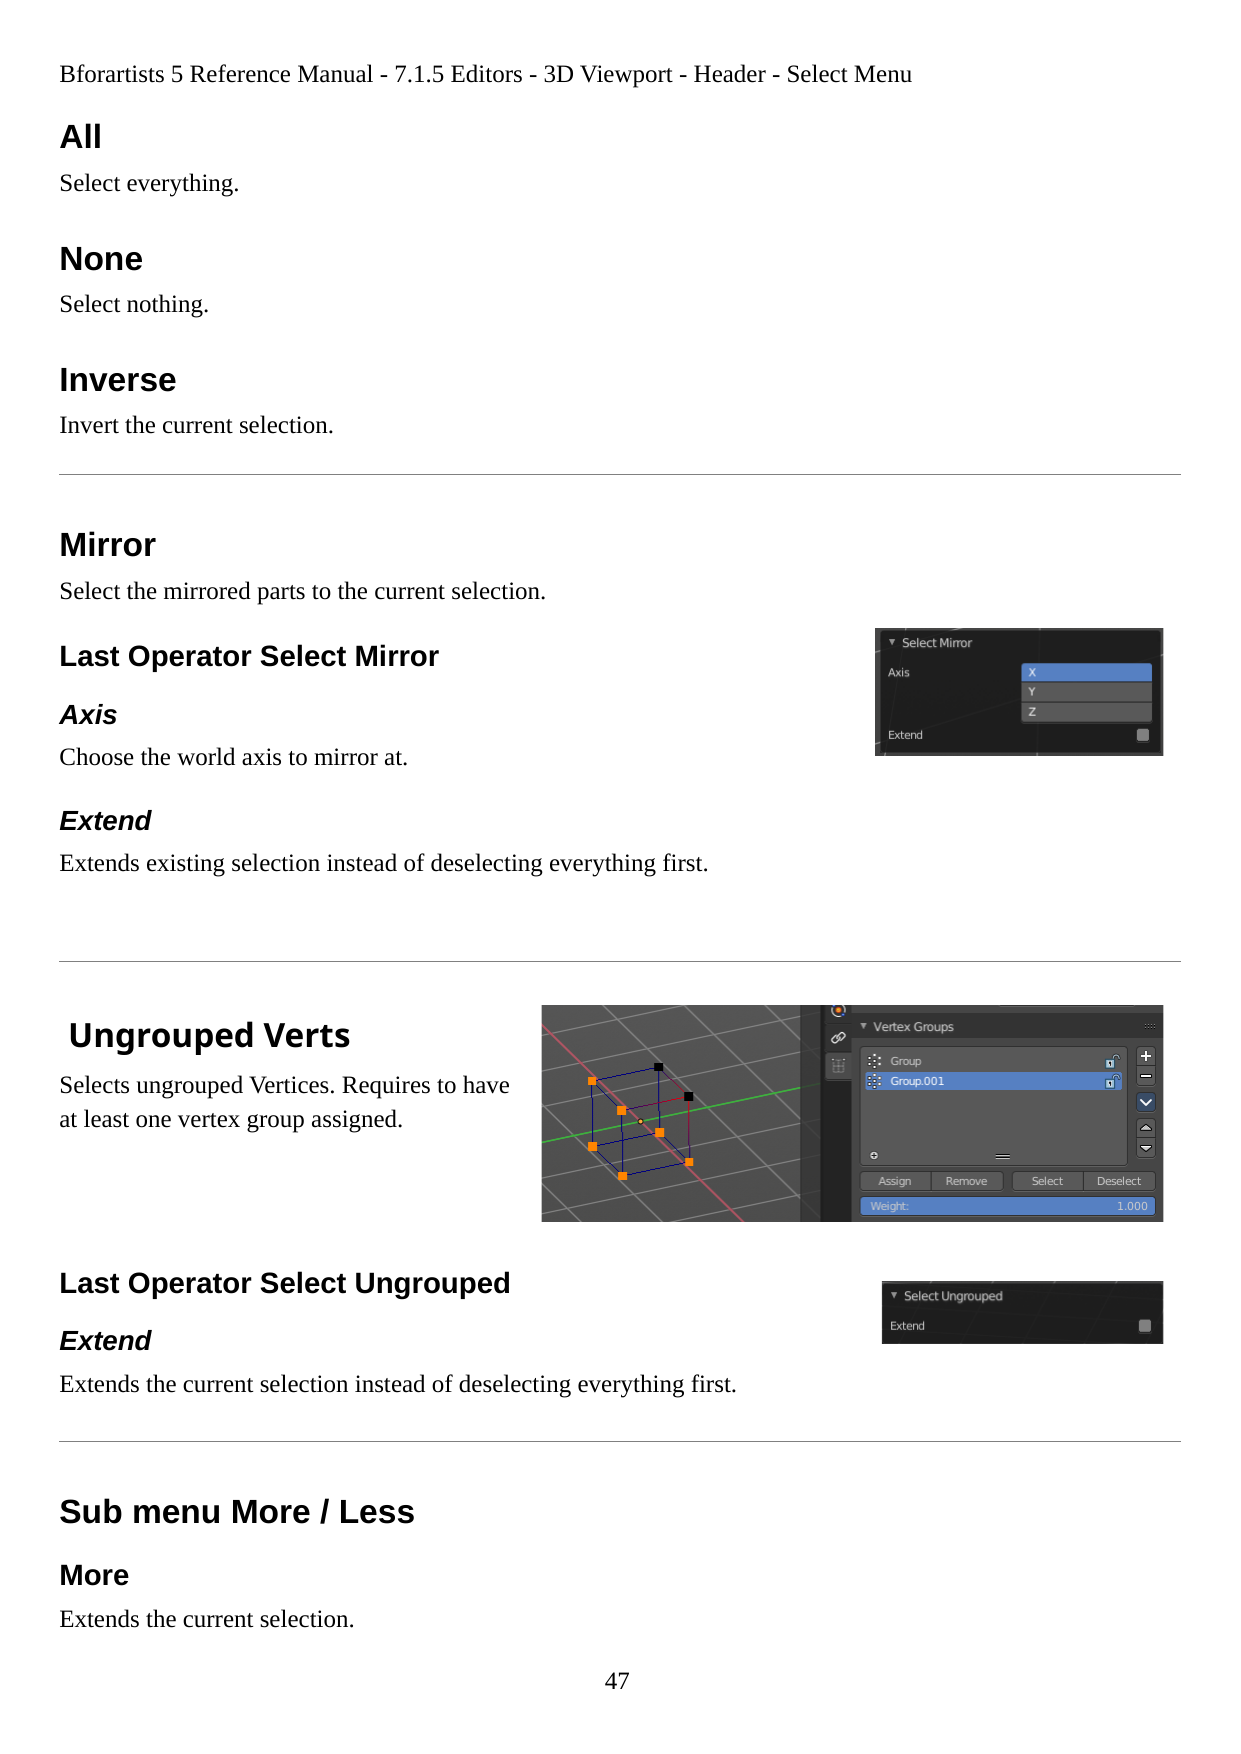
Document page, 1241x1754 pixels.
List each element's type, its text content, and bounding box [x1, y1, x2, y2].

text Select nothing. [59, 289, 1181, 318]
subtitle Extend [59, 804, 1181, 836]
text Invert the current selection. [59, 411, 1181, 439]
text Choose the world axis to mirror at. [59, 742, 1181, 771]
subtitle Last Operator Select Mirror [59, 639, 875, 673]
picture [881, 1281, 1164, 1344]
subtitle [1164, 639, 1181, 673]
subtitle All [59, 117, 1181, 156]
text Extends the current selection instead of deselecting everything first. [59, 1369, 1181, 1398]
text Extends the current selection. [59, 1604, 1181, 1632]
text Select the mirrored parts to the current selection. [59, 576, 1181, 604]
subtitle Ungrouped Verts [59, 1012, 541, 1057]
subtitle [1164, 1012, 1181, 1057]
subtitle Extend [59, 1325, 1181, 1357]
subtitle Sub menu More / Less [59, 1492, 1181, 1530]
picture [541, 1005, 1164, 1222]
text Selects ungrouped Vertices. Requires to have at least one vertex group assigned. [59, 1070, 541, 1133]
text Extends existing selection instead of deselecting everything first. [59, 848, 1181, 877]
subtitle Axis [59, 698, 875, 730]
subtitle Mirror [59, 524, 1181, 563]
subtitle More [59, 1557, 1181, 1591]
subtitle [1164, 698, 1181, 730]
subtitle Last Operator Select Ungrouped [59, 1266, 1181, 1300]
subtitle Inverse [59, 359, 1181, 398]
subtitle None [59, 238, 1181, 277]
text Select everything. [59, 168, 1181, 197]
picture [875, 628, 1164, 756]
